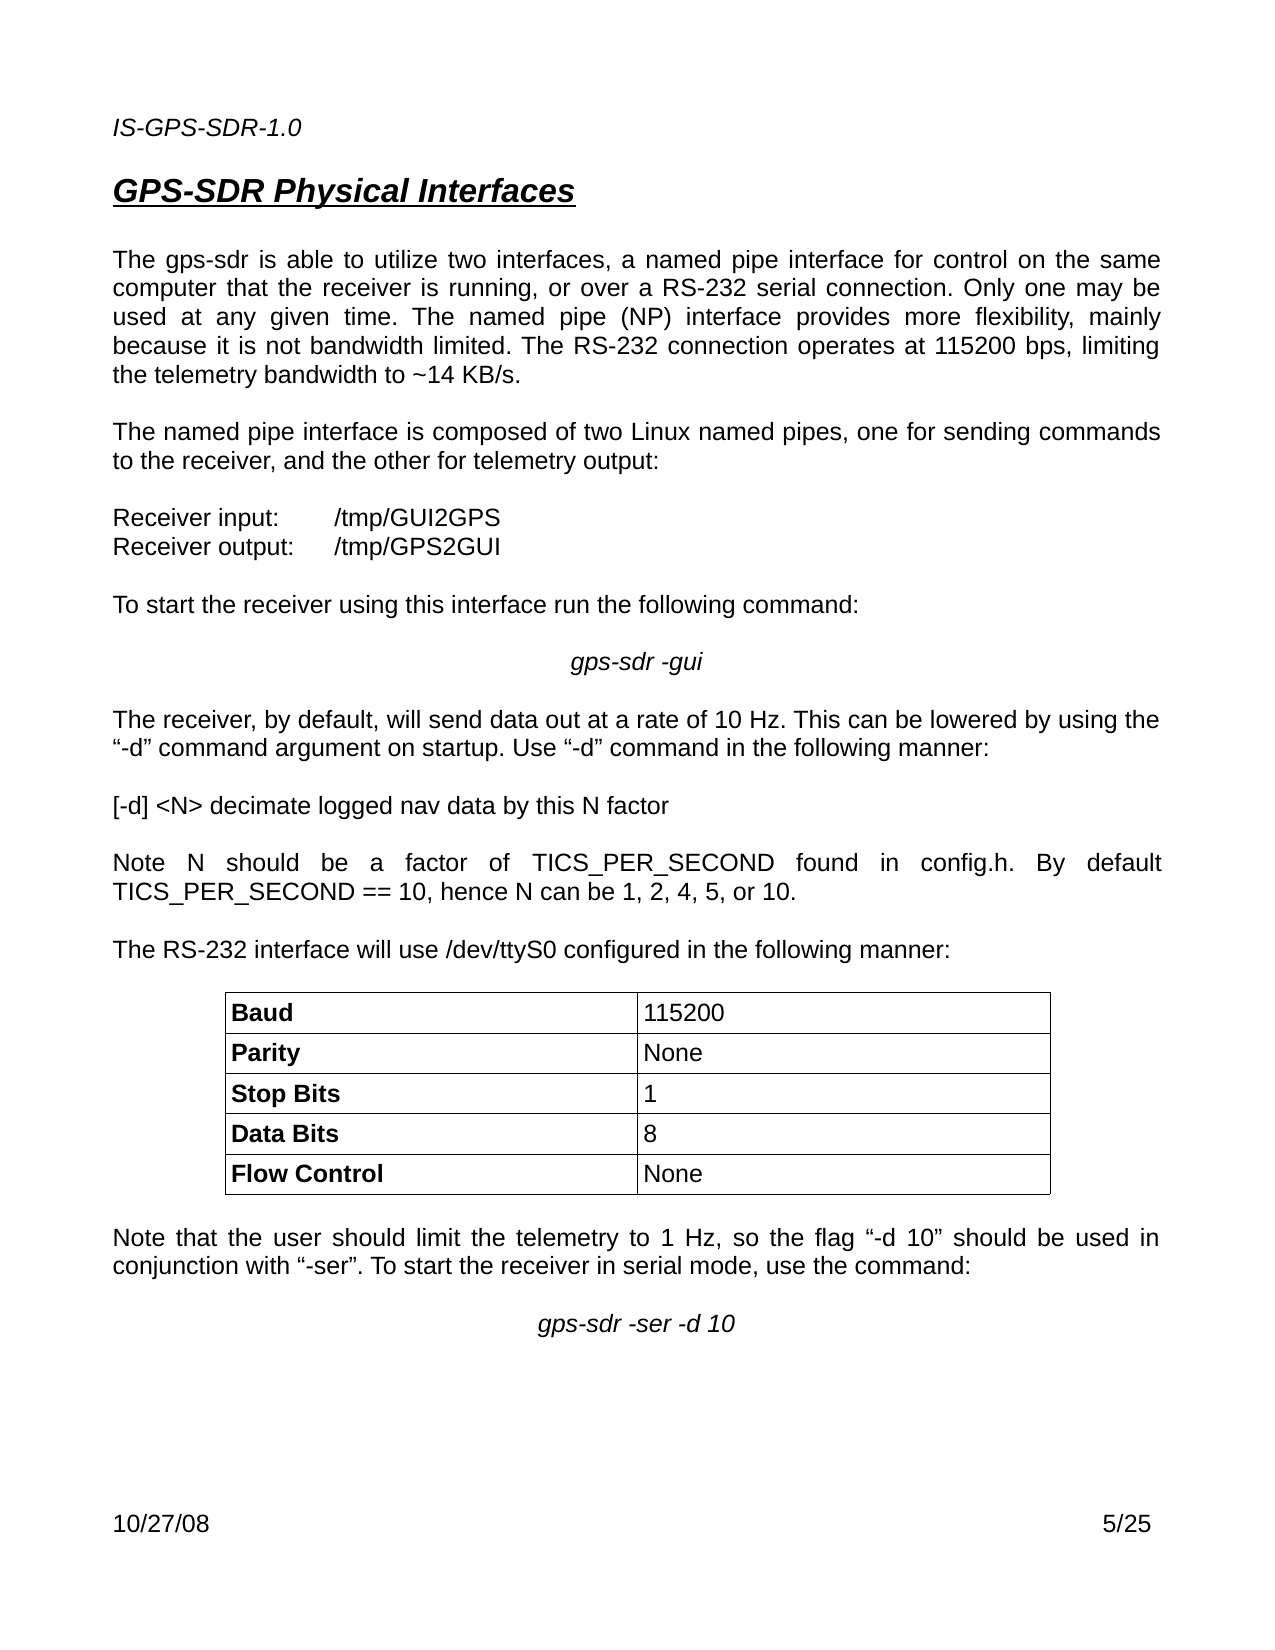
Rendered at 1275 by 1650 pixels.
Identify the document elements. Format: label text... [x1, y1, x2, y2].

text [-d] <N> decimate logged nav data by this N factor [112, 791, 1162, 820]
text The named pipe interface is composed of two Linux named pipes, one for sending commands to the receiver, and the other for telemetry output: [112, 417, 1162, 475]
text The gps-sdr is able to utilize two interfaces, a named pipe interface for control on the same computer that the receiver is running, or over a RS-232 serial connection. Only one may be used at any given time. The named pipe (NP) interface provides more flexibility, mainly because it is not bandwidth limited. The RS-232 connection operates at 115200 bps, limiting the telemetry bandwidth to ~14 KB/s. [112, 245, 1162, 388]
table_cell None [638, 1155, 1050, 1194]
table_cell Stop Bits [226, 1074, 637, 1113]
text Note N should be a factor of TICS_PER_SECOND found in config.h. By default TICS_PER_SECOND == 10, hence N can be 1, 2, 4, 5, or 10. [112, 848, 1162, 906]
table_cell Flow Control [226, 1155, 637, 1194]
table_cell None [638, 1034, 1050, 1073]
table_cell Parity [226, 1034, 637, 1073]
text gps-sdr -gui [112, 647, 1162, 676]
subtitle GPS-SDR Physical Interfaces [112, 171, 1162, 210]
text Receiver input: /tmp/GUI2GPS [112, 503, 1162, 532]
text Note that the user should limit the telemetry to 1 Hz, so the flag “-d 10” should be used in conjunction with “-ser”. To start the receiver in serial mode, use the command: [112, 1223, 1162, 1280]
text The RS-232 interface will use /dev/ttyS0 configured in the following manner: [112, 935, 1162, 963]
table_cell 8 [638, 1114, 1050, 1153]
text The receiver, by default, will send data out at a rate of 10 Hz. This can be lowered by using the “-d” command argument on startup. Use “-d” command in the following manner: [112, 705, 1162, 762]
table_cell Data Bits [226, 1114, 637, 1153]
text Receiver output: /tmp/GPS2GUI [112, 532, 1162, 561]
table_header Baud [226, 993, 637, 1032]
table_cell 1 [638, 1074, 1050, 1113]
table_header 115200 [638, 993, 1050, 1032]
text To start the receiver using this interface run the following command: [112, 590, 1162, 618]
text gps-sdr -ser -d 10 [112, 1309, 1162, 1338]
